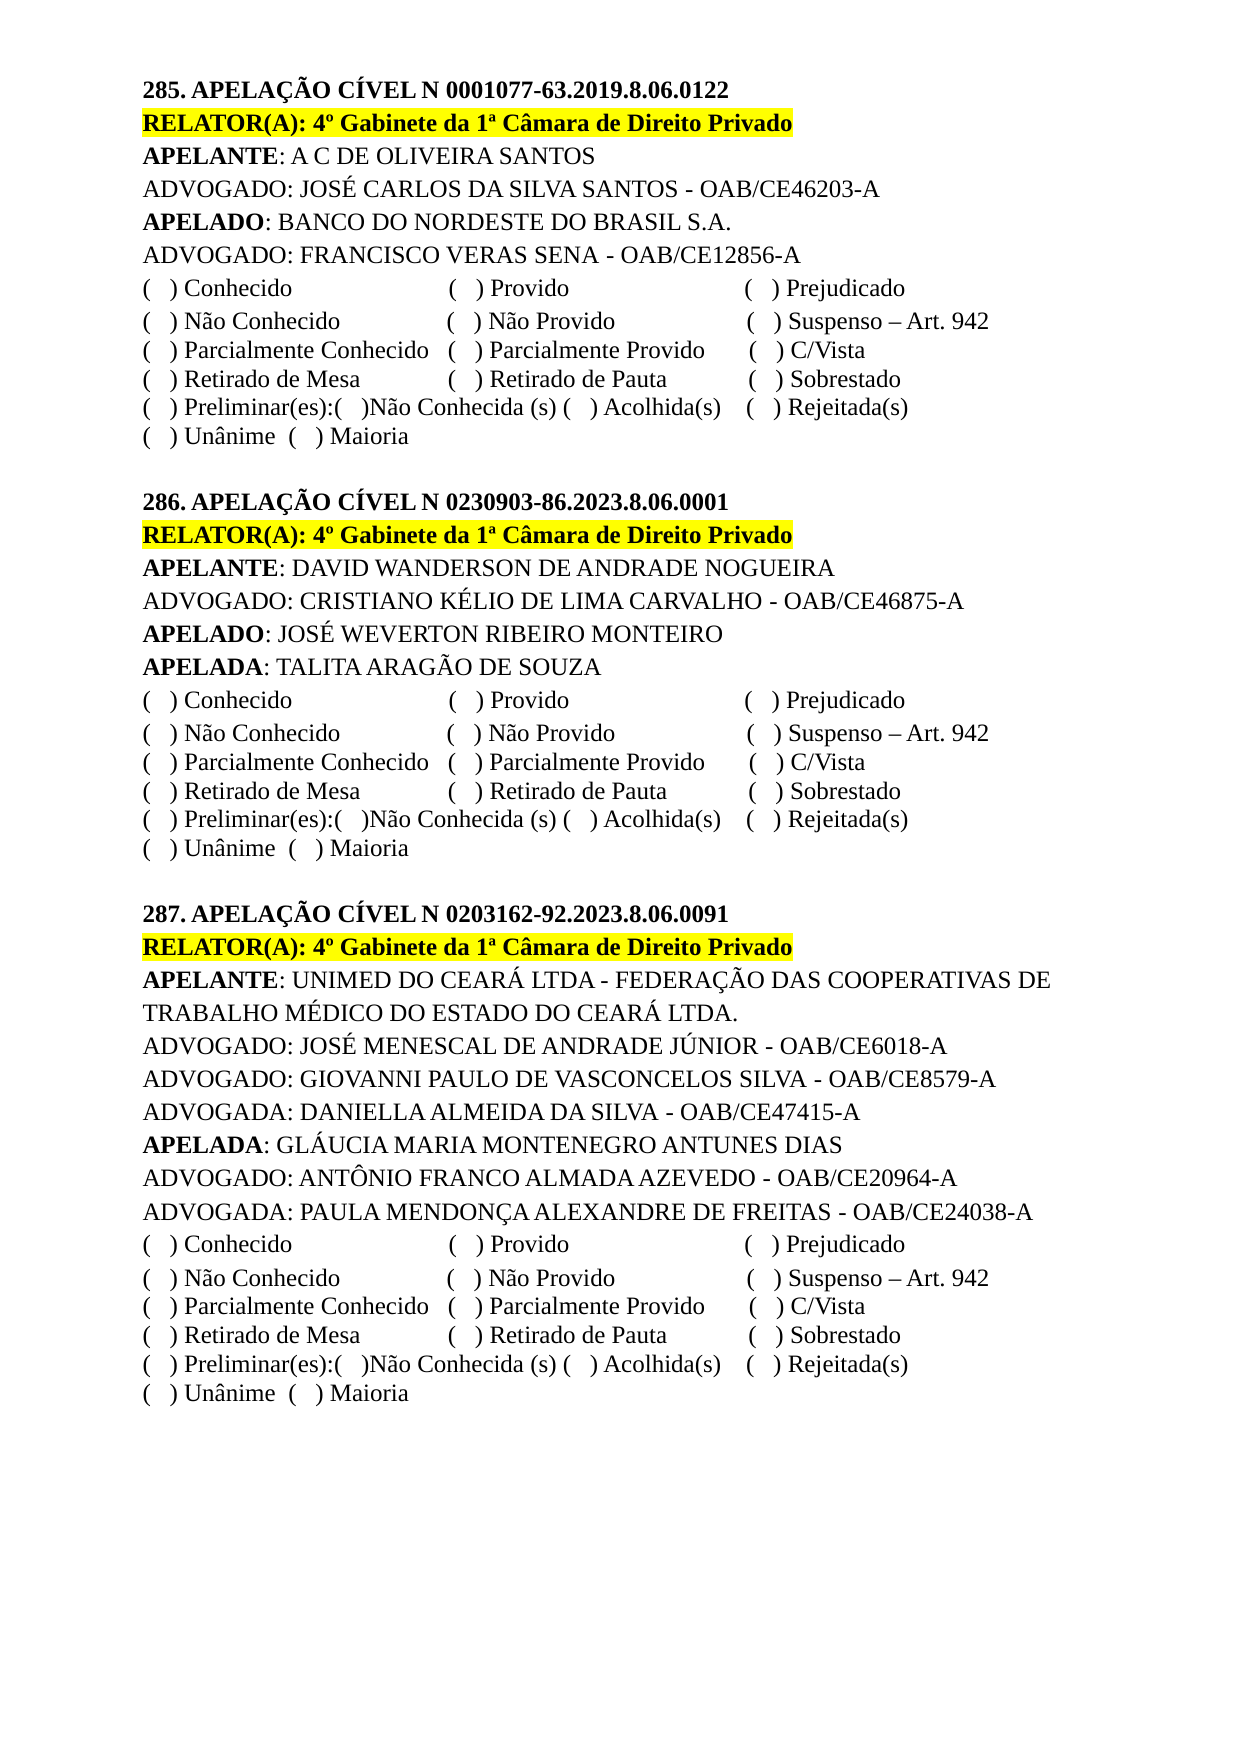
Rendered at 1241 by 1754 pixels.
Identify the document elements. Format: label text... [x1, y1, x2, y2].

text ( ) Parcialmente Conhecido ( ) Parcialmente Provido ( ) C/Vista [142, 335, 1158, 364]
text ( ) Não Conhecido ( ) Não Provido ( ) Suspenso – Art. 942 [142, 718, 1158, 747]
text 285. APELAÇÃO CÍVEL N 0001077-63.2019.8.06.0122 RELATOR(A): 4º Gabinete da 1ª Câmara de Direito Privado APELANTE: A C DE OLIVEIRA SANTOS ADVOGADO: JOSÉ CARLOS DA SILVA SANTOS - OAB/CE46203-A APELADO: BANCO DO NORDESTE DO BRASIL S.A. ADVOGADO: FRANCISCO VERAS SENA - OAB/CE12856-A ( ) Conhecido ( ) Provido ( ) Prejudicado [142, 75, 1141, 302]
text ( ) Unânime ( ) Maioria [142, 833, 1141, 862]
text ( ) Preliminar(es):( )Não Conhecida (s) ( ) Acolhida(s) ( ) Rejeitada(s) [142, 804, 1158, 833]
text ( ) Unânime ( ) Maioria [142, 421, 1141, 450]
text ( ) Parcialmente Conhecido ( ) Parcialmente Provido ( ) C/Vista [142, 1291, 1158, 1320]
text ( ) Retirado de Mesa ( ) Retirado de Pauta ( ) Sobrestado [142, 776, 1158, 804]
text ( ) Preliminar(es):( )Não Conhecida (s) ( ) Acolhida(s) ( ) Rejeitada(s) [142, 1349, 1158, 1378]
text ( ) Parcialmente Conhecido ( ) Parcialmente Provido ( ) C/Vista [142, 747, 1158, 776]
text ( ) Retirado de Mesa ( ) Retirado de Pauta ( ) Sobrestado [142, 364, 1158, 392]
text ( ) Unânime ( ) Maioria [142, 1378, 1141, 1406]
text 286. APELAÇÃO CÍVEL N 0230903-86.2023.8.06.0001 RELATOR(A): 4º Gabinete da 1ª Câmara de Direito Privado APELANTE: DAVID WANDERSON DE ANDRADE NOGUEIRA ADVOGADO: CRISTIANO KÉLIO DE LIMA CARVALHO - OAB/CE46875-A APELADO: JOSÉ WEVERTON RIBEIRO MONTEIRO APELADA: TALITA ARAGÃO DE SOUZA ( ) Conhecido ( ) Provido ( ) Prejudicado [142, 454, 1141, 714]
text ( ) Preliminar(es):( )Não Conhecida (s) ( ) Acolhida(s) ( ) Rejeitada(s) [142, 392, 1158, 421]
text ( ) Não Conhecido ( ) Não Provido ( ) Suspenso – Art. 942 [142, 306, 1158, 335]
text ( ) Retirado de Mesa ( ) Retirado de Pauta ( ) Sobrestado [142, 1320, 1158, 1349]
text 287. APELAÇÃO CÍVEL N 0203162-92.2023.8.06.0091 RELATOR(A): 4º Gabinete da 1ª Câmara de Direito Privado APELANTE: UNIMED DO CEARÁ LTDA - FEDERAÇÃO DAS COOPERATIVAS DE TRABALHO MÉDICO DO ESTADO DO CEARÁ LTDA. ADVOGADO: JOSÉ MENESCAL DE ANDRADE JÚNIOR - OAB/CE6018-A ADVOGADO: GIOVANNI PAULO DE VASCONCELOS SILVA - OAB/CE8579-A ADVOGADA: DANIELLA ALMEIDA DA SILVA - OAB/CE47415-A APELADA: GLÁUCIA MARIA MONTENEGRO ANTUNES DIAS ADVOGADO: ANTÔNIO FRANCO ALMADA AZEVEDO - OAB/CE20964-A ADVOGADA: PAULA MENDONÇA ALEXANDRE DE FREITAS - OAB/CE24038-A ( ) Conhecido ( ) Provido ( ) Prejudicado [142, 866, 1141, 1258]
text ( ) Não Conhecido ( ) Não Provido ( ) Suspenso – Art. 942 [142, 1263, 1158, 1291]
